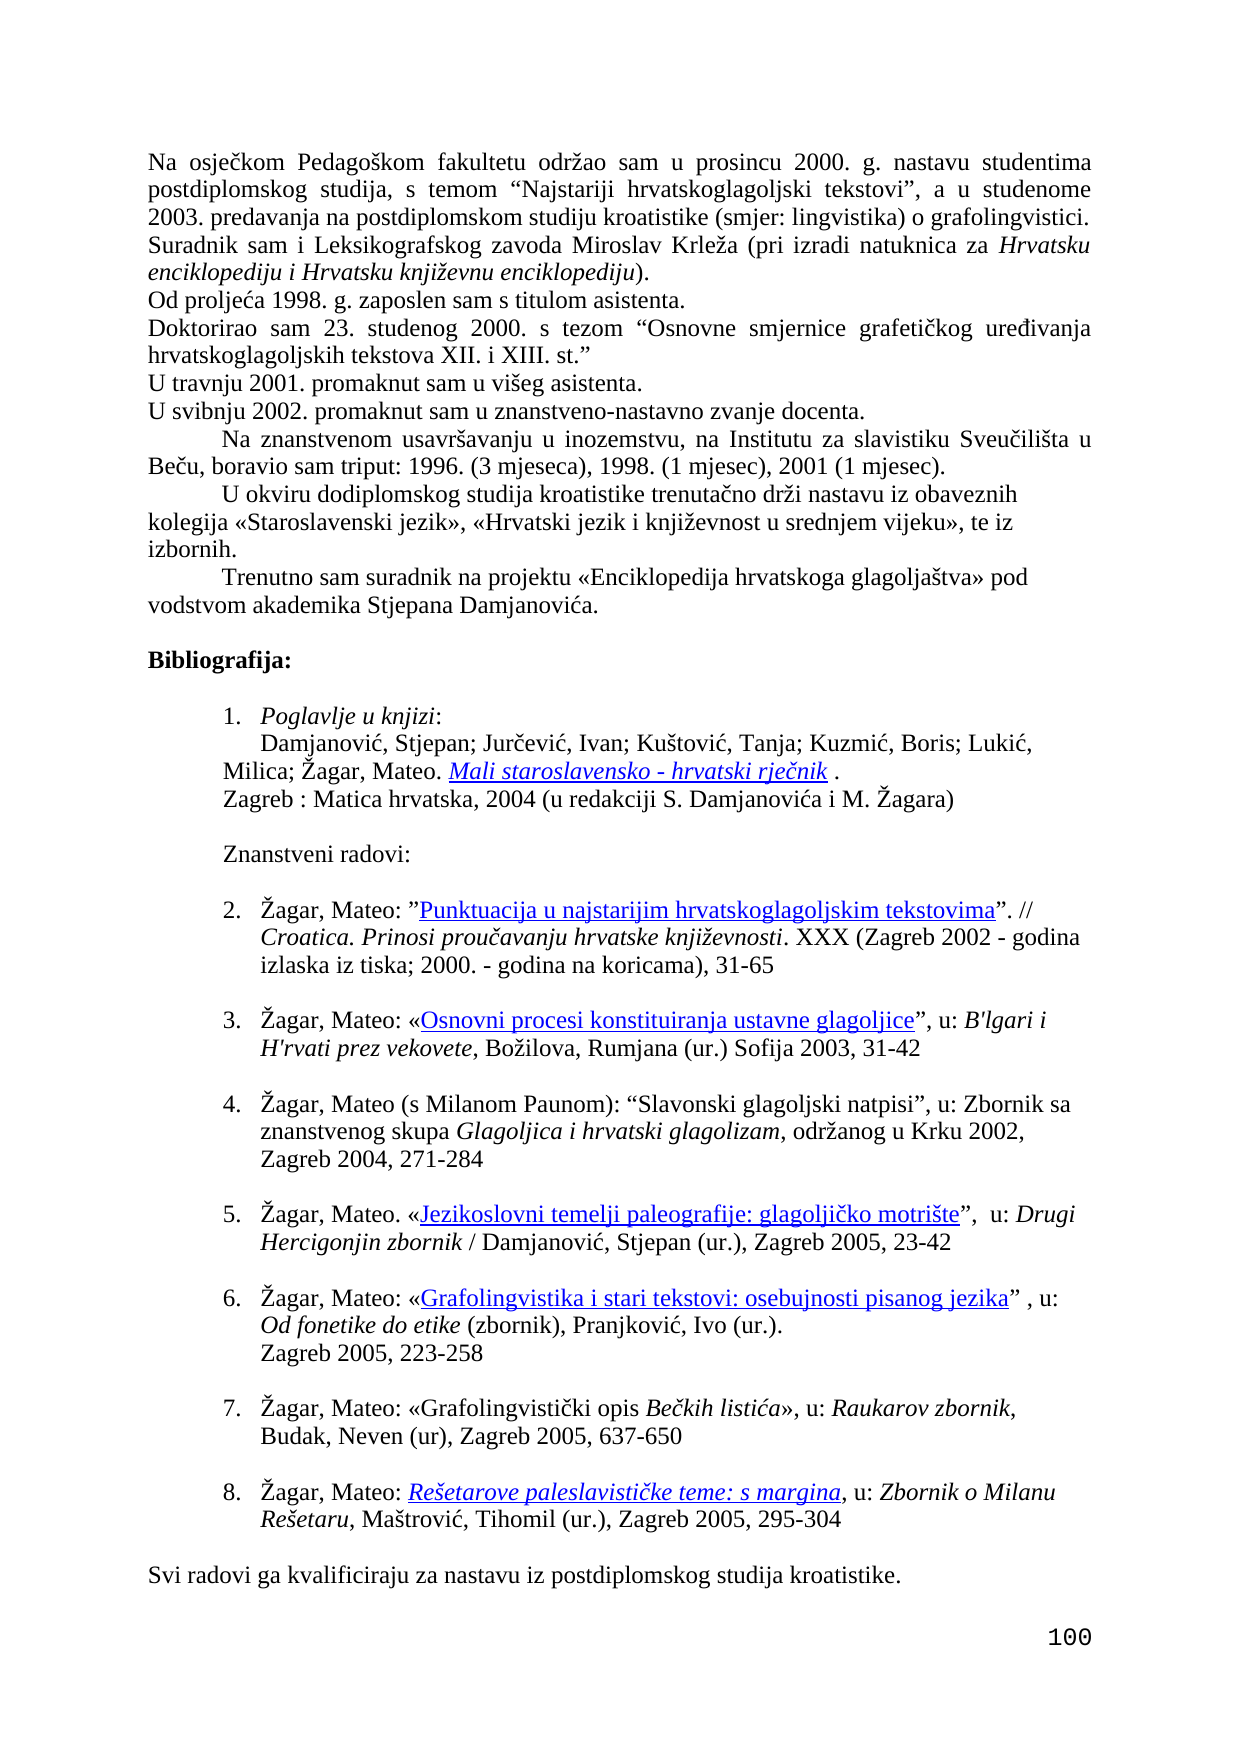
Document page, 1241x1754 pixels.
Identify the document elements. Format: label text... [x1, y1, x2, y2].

text Na osječkom Pedagoškom fakultetu održao sam u prosincu 2000. g. nastavu studentima postdiplomskog studija, s temom “Najstariji hrvatskoglagoljski tekstovi”, a u studenome 2003. predavanja na postdiplomskom studiju kroatistike (smjer: lingvistika) o grafolingvistici. [148, 148, 1092, 231]
text Suradnik sam i Leksikografskog zavoda Miroslav Krleža (pri izradi natuknica za Hrvatsku enciklopediju i Hrvatsku književnu enciklopediju). [148, 231, 1092, 286]
list Žagar, Mateo: «Grafolingvistički opis Bečkih listića», u: Raukarov zbornik, Budak, Neven (ur), Zagreb 2005, 637-650 [223, 1394, 1092, 1450]
text Svi radovi ga kvalificiraju za nastavu iz postdiplomskog studija kroatistike. [148, 1561, 1092, 1588]
list Žagar, Mateo: ”Punktuacija u najstarijim hrvatskoglagoljskim tekstovima”. // Croatica. Prinosi proučavanju hrvatske književnosti. XXX (Zagreb 2002 - godina izlaska iz tiska; 2000. - godina na koricama), 31-65 [223, 896, 1092, 979]
list Žagar, Mateo: «Grafolingvistika i stari tekstovi: osebujnosti pisanog jezika” , u: Od fonetike do etike (zbornik), Pranjković, Ivo (ur.). Zagreb 2005, 223-258 [223, 1284, 1092, 1367]
text Znanstveni radovi: [223, 840, 1092, 868]
text Na znanstvenom usavršavanju u inozemstvu, na Institutu za slavistiku Sveučilišta u Beču, boravio sam triput: 1996. (3 mjeseca), 1998. (1 mjesec), 2001 (1 mjesec). [148, 425, 1092, 480]
text Doktorirao sam 23. studenog 2000. s tezom “Osnovne smjernice grafetičkog uređivanja hrvatskoglagoljskih tekstova XII. i XIII. st.” [148, 314, 1092, 369]
text Trenutno sam suradnik na projektu «Enciklopedija hrvatskoga glagoljaštva» pod vodstvom akademika Stjepana Damjanovića. [148, 563, 1092, 619]
text U okviru dodiplomskog studija kroatistike trenutačno drži nastavu iz obaveznih kolegija «Staroslavenski jezik», «Hrvatski jezik i književnost u srednjem vijeku», te iz izbornih. [148, 480, 1092, 563]
text Damjanović, Stjepan; Jurčević, Ivan; Kuštović, Tanja; Kuzmić, Boris; Lukić, Milica; Žagar, Mateo. Mali staroslavensko - hrvatski rječnik . Zagreb : Matica hrvatska, 2004 (u redakciji S. Damjanovića i M. Žagara) [223, 729, 1092, 813]
list Žagar, Mateo: «Osnovni procesi konstituiranja ustavne glagoljice”, u: B'lgari i H'rvati prez vekovete, Božilova, Rumjana (ur.) Sofija 2003, 31-42 [223, 1007, 1092, 1062]
list Žagar, Mateo. «Jezikoslovni temelji paleografije: glagoljičko motrište”, u: Drugi Hercigonjin zbornik / Damjanović, Stjepan (ur.), Zagreb 2005, 23-42 [223, 1201, 1092, 1256]
list Poglavlje u knjizi: [223, 702, 1092, 729]
text Bibliografija: [148, 646, 1092, 674]
text U svibnju 2002. promaknut sam u znanstveno-nastavno zvanje docenta. [148, 397, 1092, 425]
list Žagar, Mateo: Rešetarove paleslavističke teme: s margina, u: Zbornik o Milanu Rešetaru, Maštrović, Tihomil (ur.), Zagreb 2005, 295-304 [223, 1478, 1092, 1533]
list Žagar, Mateo (s Milanom Paunom): “Slavonski glagoljski natpisi”, u: Zbornik sa znanstvenog skupa Glagoljica i hrvatski glagolizam, održanog u Krku 2002, Zagreb 2004, 271-284 [223, 1090, 1092, 1173]
text U travnju 2001. promaknut sam u višeg asistenta. [148, 369, 1092, 397]
text Od proljeća 1998. g. zaposlen sam s titulom asistenta. [148, 286, 1092, 314]
